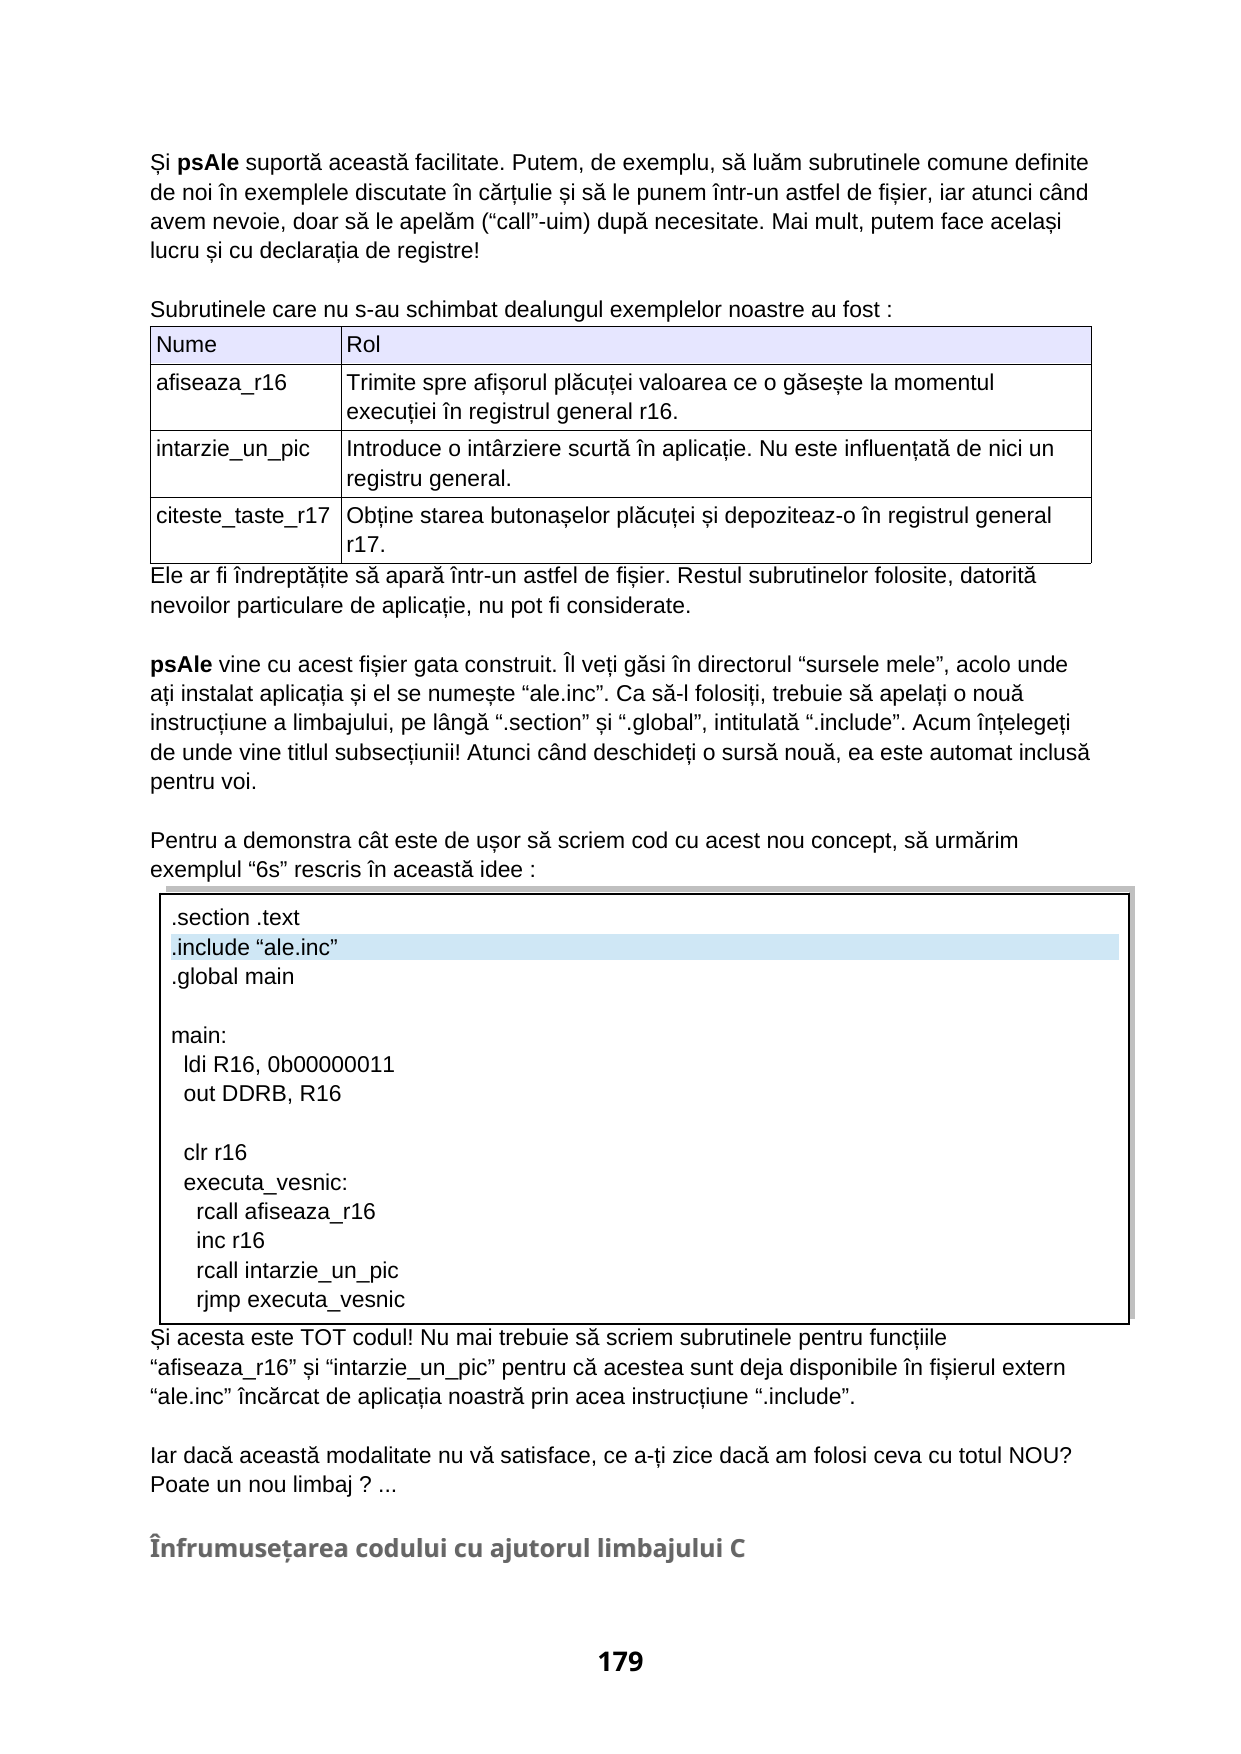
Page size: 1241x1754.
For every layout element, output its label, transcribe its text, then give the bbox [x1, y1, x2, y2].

table_cell Obține starea butonașelor plăcuței și depoziteaz-o în registrul general r17. [342, 498, 1091, 563]
text psAle vine cu acest fișier gata construit. Îl veți găsi în directorul “sursele mele”, acolo unde ați instalat aplicația și el se numește “ale.inc”. Ca să-l folosiți, trebuie să apelați o nouă instrucțiune a limbajului, pe lângă “.section” și “.global”, intitulată “.include”. Acum înțelegeți de unde vine titlul subsecțiunii! Atunci când deschideți o sursă nouă, ea este automat inclusă pentru voi. [150, 651, 1091, 794]
table_cell Introduce o intârziere scurtă în aplicație. Nu este influențată de nici un registru general. [342, 431, 1091, 497]
table_cell afiseaza_r16 [151, 365, 341, 430]
table_cell Trimite spre afișorul plăcuței valoarea ce o găsește la momentul execuției în registrul general r16. [342, 365, 1091, 430]
text Pentru a demonstra cât este de ușor să scriem cod cu acest nou concept, să urmărim exemplul “6s” rescris în această idee : [150, 828, 1091, 883]
table_header Nume [151, 327, 341, 363]
table_cell intarzie_un_pic [151, 431, 341, 497]
text Și psAle suportă această facilitate. Putem, de exemplu, să luăm subrutinele comune definite de noi în exemplele discutate în cărțulie și să le punem într-un astfel de fișier, iar atunci când avem nevoie, doar să le apelăm (“call”-uim) după necesitate. Mai mult, putem face același lucru și cu declarația de registre! [150, 150, 1091, 264]
table_header .section .text .include “ale.inc” .global main main: ldi R16, 0b00000011 out DDRB, R16 clr r16 executa_vesnic: rcall afiseaza_r16 inc r16 rcall intarzie_un_pic rjmp executa_vesnic [161, 895, 1128, 1323]
table_header Rol [342, 327, 1091, 363]
table_cell citeste_taste_r17 [151, 498, 341, 563]
text Subrutinele care nu s-au schimbat dealungul exemplelor noastre au fost : [150, 297, 1091, 322]
text Iar dacă această modalitate nu vă satisface, ce a-ți zice dacă am folosi ceva cu totul NOU? Poate un nou limbaj ? ... [150, 1442, 1091, 1497]
text Ele ar fi îndreptățite să apară într-un astfel de fișier. Restul subrutinelor folosite, datorită nevoilor particulare de aplicație, nu pot fi considerate. [150, 564, 1091, 618]
text Și acesta este TOT codul! Nu mai trebuie să scriem subrutinele pentru funcțiile “afiseaza_r16” și “intarzie_un_pic” pentru că acestea sunt deja disponibile în fișierul extern “ale.inc” încărcat de aplicația noastră prin acea instrucțiune “.include”. [150, 1325, 1091, 1409]
subtitle Înfrumusețarea codului cu ajutorul limbajului C [150, 1530, 1091, 1564]
